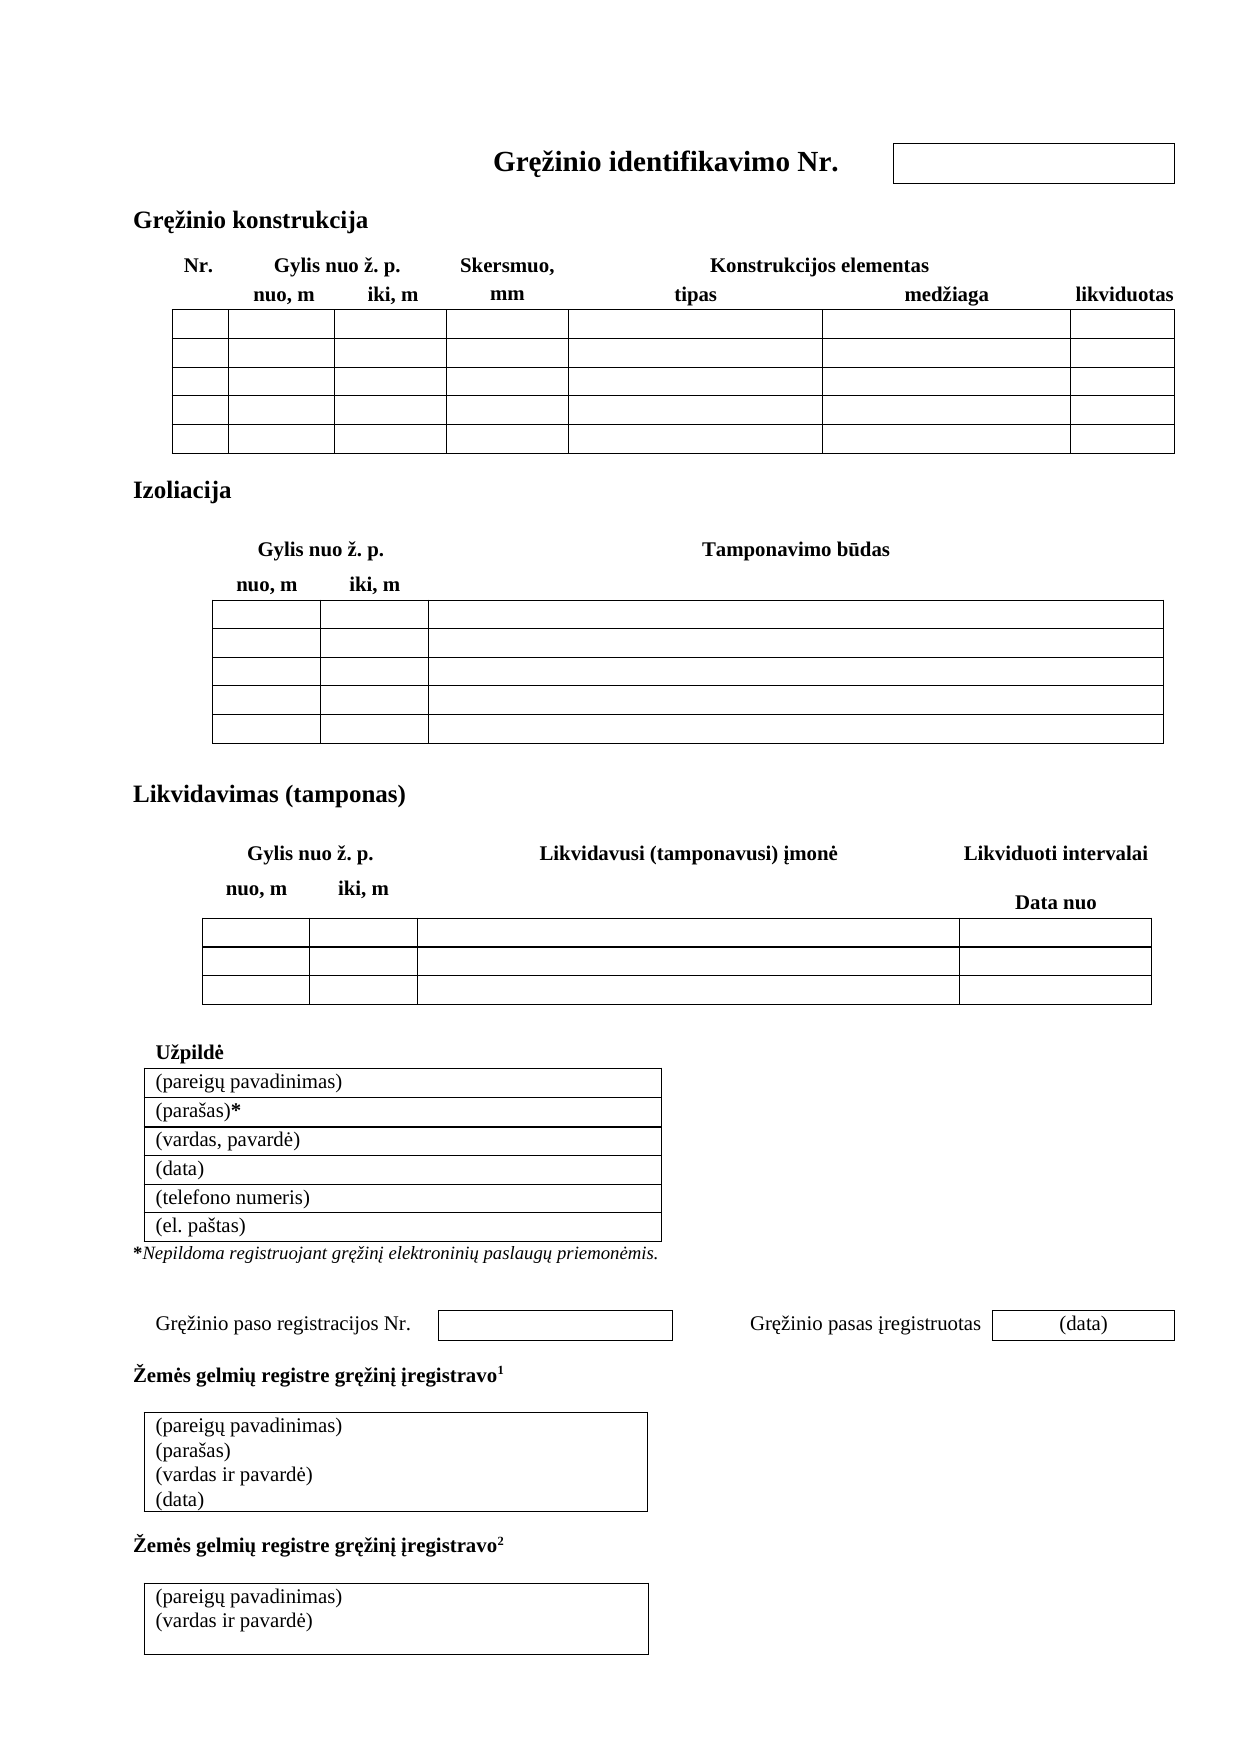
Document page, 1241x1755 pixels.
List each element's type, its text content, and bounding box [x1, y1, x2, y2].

table_cell [229, 396, 334, 424]
table_cell [429, 629, 1163, 657]
table_cell [447, 339, 568, 367]
table_cell [133, 685, 212, 714]
table_cell [429, 686, 1163, 714]
table_cell (vardas ir pavardė) [145, 1608, 648, 1654]
text Žemės gelmių registre gręžinį įregistravo2 [133, 1533, 1152, 1557]
table_cell [823, 425, 1070, 452]
table_cell [569, 310, 822, 338]
table_cell [447, 396, 568, 424]
table_cell iki, m [340, 281, 446, 309]
table_cell [429, 715, 1163, 743]
table_header Skersmuo, mm [446, 246, 568, 309]
table_cell [447, 368, 568, 395]
table_cell iki, m [309, 869, 417, 918]
table_cell [133, 600, 212, 628]
table_cell [418, 948, 959, 975]
table_cell [310, 948, 417, 975]
table_cell [173, 310, 228, 338]
table_cell [133, 946, 202, 975]
table_cell [569, 425, 822, 452]
table_cell [203, 976, 309, 1004]
table_cell iki, m [321, 565, 428, 599]
text Žemės gelmių registre gręžinį įregistravo1 [133, 1363, 1152, 1387]
table_cell [310, 919, 417, 946]
table_cell (parašas) [145, 1438, 647, 1462]
table_cell [823, 368, 1070, 395]
table_header [439, 1311, 672, 1340]
table_cell [429, 658, 1163, 685]
table_cell (data) [145, 1486, 647, 1511]
table_cell [173, 368, 228, 395]
table_cell [213, 658, 320, 685]
table_cell [229, 368, 334, 395]
table_cell [213, 601, 320, 628]
table_cell [321, 629, 428, 657]
table_cell (telefono numeris) [145, 1185, 661, 1212]
table_cell [569, 339, 822, 367]
table_header [648, 1412, 1130, 1437]
table_cell [1071, 310, 1174, 338]
table_cell [335, 310, 446, 338]
table_cell [960, 919, 1151, 946]
table_cell [213, 629, 320, 657]
table_cell [173, 425, 228, 452]
table_header Gylis nuo ž. p. [213, 530, 428, 564]
table_cell [144, 367, 172, 395]
table_cell [203, 919, 309, 946]
table_cell [823, 339, 1070, 367]
table_cell [1071, 425, 1174, 452]
table_cell [1071, 339, 1174, 367]
table_cell [213, 715, 320, 743]
table_cell [321, 658, 428, 685]
table_cell (el. paštas) [145, 1213, 661, 1241]
table_cell (vardas ir pavardė) [145, 1462, 647, 1486]
table_cell [173, 339, 228, 367]
table_header Gręžinio identifikavimo Nr. [144, 143, 893, 183]
table_cell [418, 976, 959, 1004]
text Likvidavimas (tamponas) [133, 779, 1152, 808]
table_cell [648, 1486, 1130, 1511]
table_header [133, 834, 203, 918]
table_cell (data) [145, 1156, 661, 1184]
table_header [649, 1583, 1130, 1608]
table_header Tamponavimo būdas [429, 530, 1163, 599]
table_cell (parašas)* [145, 1098, 661, 1126]
table_cell medžiaga [823, 281, 1071, 309]
table_cell [823, 310, 1070, 338]
table_cell (pareigų pavadinimas) [145, 1069, 661, 1097]
table_cell [960, 976, 1151, 1004]
table_cell [648, 1462, 1130, 1486]
table_header [1071, 246, 1174, 281]
table_cell [335, 396, 446, 424]
table_cell nuo, m [213, 565, 321, 599]
text Izoliacija [133, 475, 1152, 504]
table_header (data) [993, 1311, 1174, 1340]
table_cell [447, 310, 568, 338]
table_cell [133, 628, 212, 657]
table_cell [648, 1438, 1130, 1462]
table_cell [569, 368, 822, 395]
table_cell [144, 338, 172, 367]
table_header Likvidavusi (tamponavusi) įmonė [417, 834, 960, 918]
table_cell [229, 310, 334, 338]
table_cell [321, 686, 428, 714]
table_cell nuo, m [203, 869, 309, 918]
table_cell [1071, 396, 1174, 424]
table_header Konstrukcijos elementas [568, 246, 1071, 281]
table_header (pareigų pavadinimas) [145, 1584, 648, 1608]
table_header Nr. [172, 246, 228, 309]
table_cell (vardas, pavardė) [145, 1128, 661, 1155]
table_header Užpildė [144, 1040, 661, 1068]
table_header Likviduoti intervalai Data nuo [960, 834, 1152, 918]
table_cell [310, 976, 417, 1004]
table_header Gręžinio pasas įregistruotas [673, 1310, 992, 1340]
table_cell [447, 425, 568, 452]
table_cell [321, 601, 428, 628]
text Gręžinio konstrukcija [133, 205, 1152, 234]
table_cell [133, 657, 212, 685]
table_cell [335, 339, 446, 367]
table_cell [418, 919, 959, 946]
table_cell tipas [568, 281, 823, 309]
table_cell [569, 396, 822, 424]
table_header Gręžinio paso registracijos Nr. [144, 1310, 438, 1340]
table_header Gylis nuo ž. p. [203, 834, 417, 868]
table_cell [335, 368, 446, 395]
table_header Gylis nuo ž. p. [228, 246, 446, 281]
table_cell [144, 281, 172, 309]
table_cell [144, 309, 172, 338]
table_cell [1071, 368, 1174, 395]
table_cell [823, 396, 1070, 424]
table_cell [321, 715, 428, 743]
table_cell [144, 424, 172, 452]
text *Nepildoma registruojant gręžinį elektroninių paslaugų priemonėmis. [133, 1242, 1152, 1263]
table_cell [429, 601, 1163, 628]
table_cell [649, 1608, 1130, 1654]
table_cell [960, 948, 1151, 975]
table_cell likviduotas [1071, 281, 1174, 309]
table_cell [144, 395, 172, 424]
table_cell [335, 425, 446, 452]
table_cell [173, 396, 228, 424]
table_cell [229, 339, 334, 367]
table_cell [203, 948, 309, 975]
table_cell [133, 714, 212, 743]
table_header (pareigų pavadinimas) [145, 1413, 647, 1437]
table_cell [133, 975, 202, 1004]
table_cell [229, 425, 334, 452]
table_cell nuo, m [228, 281, 339, 309]
table_cell [133, 918, 202, 946]
table_cell [213, 686, 320, 714]
table_header [894, 144, 1174, 183]
table_header [144, 246, 172, 281]
table_header [133, 530, 213, 599]
